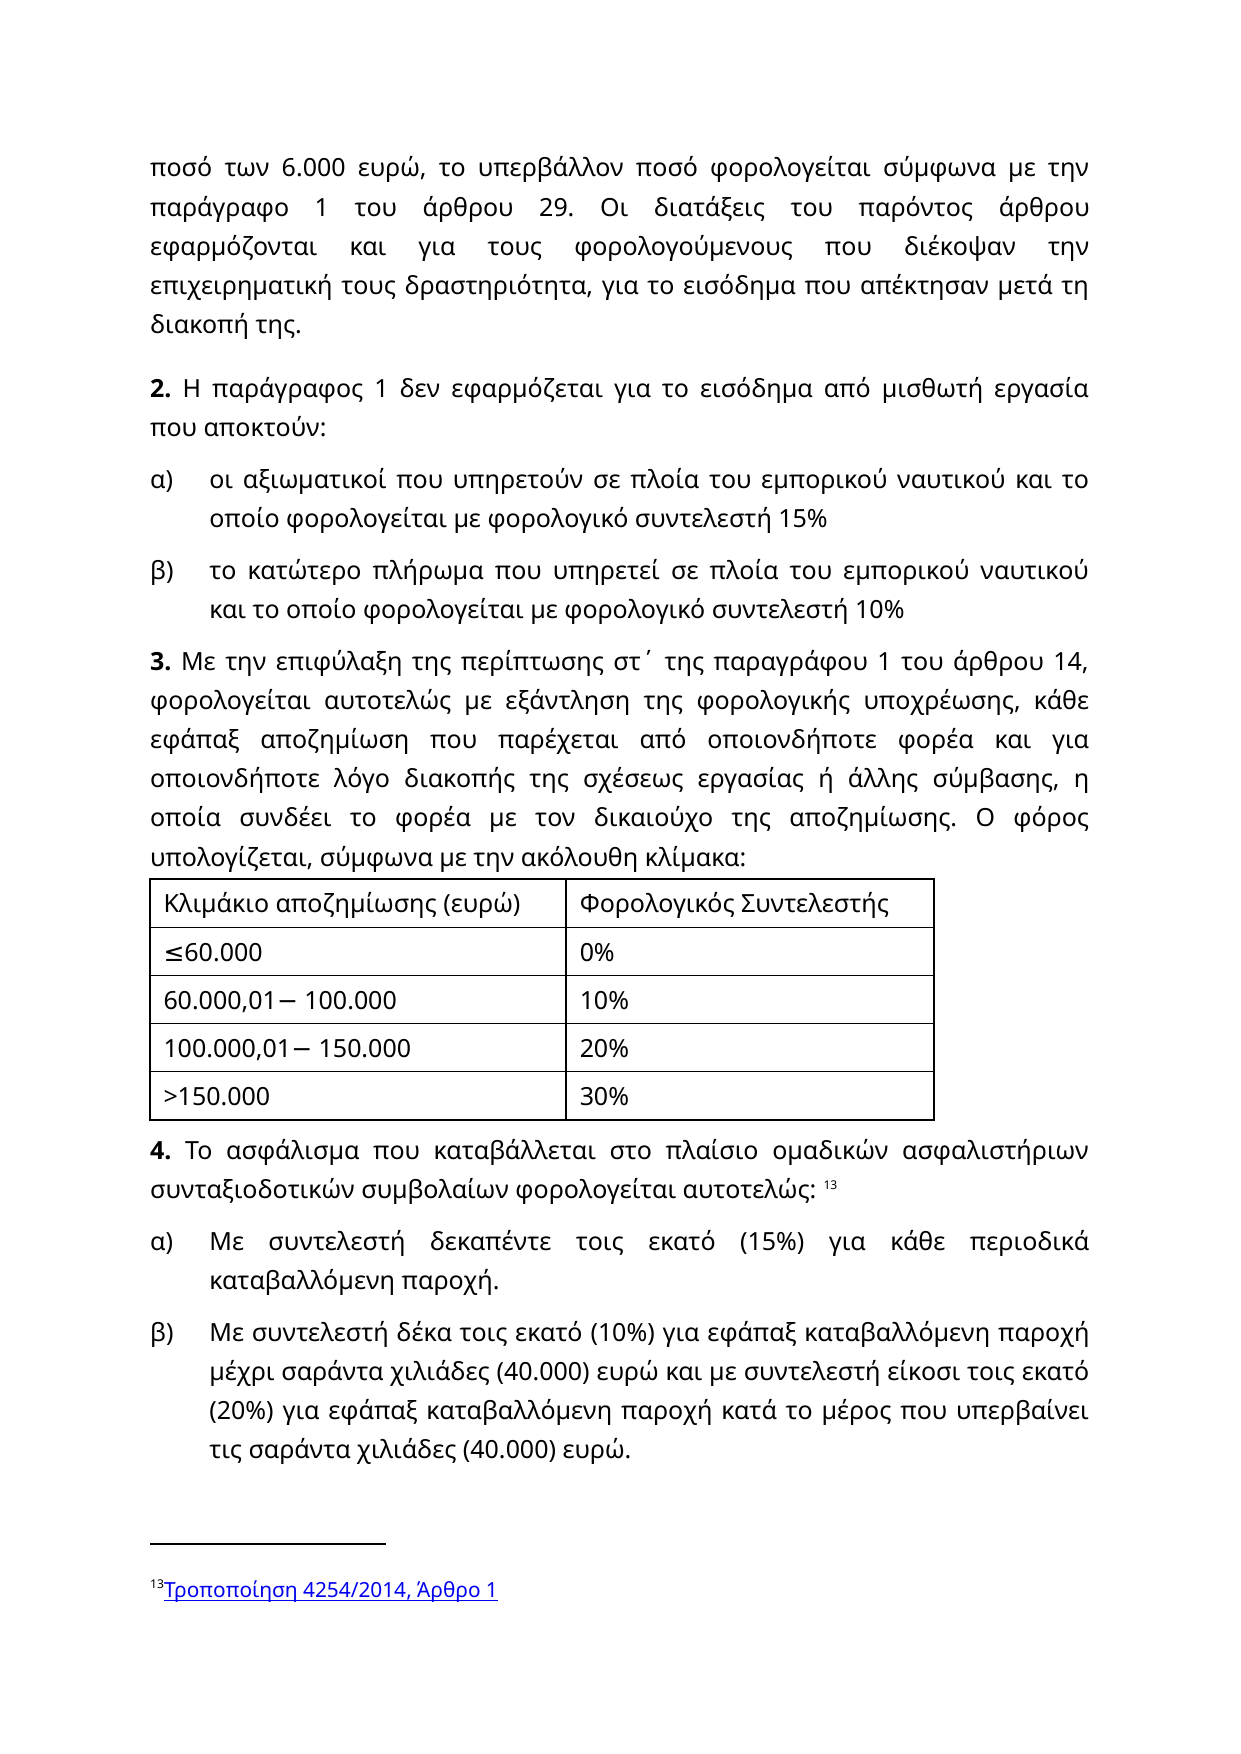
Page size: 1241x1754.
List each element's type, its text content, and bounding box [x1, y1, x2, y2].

table_header Κλιμάκιο αποζημίωσης (ευρώ) [151, 880, 565, 926]
text Τροποποίηση 4254/2014, Άρθρο 1 [150, 1576, 1090, 1604]
table_cell 10% [567, 976, 933, 1023]
table_cell 60.000,01− 100.000 [151, 976, 565, 1023]
table_cell 100.000,01− 150.000 [151, 1024, 565, 1071]
text ποσό των 6.000 ευρώ, το υπερβάλλον ποσό φορολογείται σύμφωνα με την παράγραφο 1 του άρθρου 29. Οι διατάξεις του παρόντος άρθρου εφαρμόζονται και για τους φορολογούμενους που διέκοψαν την επιχειρηματική τους δραστηριότητα, για το εισόδημα που απέκτησαν μετά τη διακοπή της. [150, 150, 1090, 341]
table_cell 0% [567, 928, 933, 974]
table_cell 20% [567, 1024, 933, 1071]
list α) Με συντελεστή δεκαπέντε τοις εκατό (15%) για κάθε περιοδικά καταβαλλόμενη παροχή. [150, 1224, 1090, 1297]
table_cell 30% [567, 1072, 933, 1119]
table_cell >150.000 [151, 1072, 565, 1119]
list β) το κατώτερο πλήρωμα που υπηρετεί σε πλοία του εμπορικού ναυτικού και το οποίο φορολογείται με φορολογικό συντελεστή 10% [150, 552, 1090, 626]
text 2. Η παράγραφος 1 δεν εφαρμόζεται για το εισόδημα από μισθωτή εργασία που αποκτούν: [150, 371, 1090, 444]
table_header Φορολογικός Συντελεστής [567, 880, 933, 926]
table_cell ≤60.000 [151, 928, 565, 974]
text 3. Με την επιφύλαξη της περίπτωσης στ΄ της παραγράφου 1 του άρθρου 14, φορολογείται αυτοτελώς με εξάντληση της φορολογικής υποχρέωσης, κάθε εφάπαξ αποζημίωση που παρέχεται από οποιονδήποτε φορέα και για οποιονδήποτε λόγο διακοπής της σχέσεως εργασίας ή άλλης σύμβασης, η οποία συνδέει το φορέα με τον δικαιούχο της αποζημίωσης. Ο φόρος υπολογίζεται, σύμφωνα με την ακόλουθη κλίμακα: [150, 643, 1090, 873]
list β) Με συντελεστή δέκα τοις εκατό (10%) για εφάπαξ καταβαλλόμενη παροχή μέχρι σαράντα χιλιάδες (40.000) ευρώ και με συντελεστή είκοσι τοις εκατό (20%) για εφάπαξ καταβαλλόμενη παροχή κατά το μέρος που υπερβαίνει τις σαράντα χιλιάδες (40.000) ευρώ. [150, 1315, 1090, 1466]
list α) οι αξιωματικοί που υπηρετούν σε πλοία του εμπορικού ναυτικού και το οποίο φορολογείται με φορολογικό συντελεστή 15% [150, 462, 1090, 535]
text 4. Το ασφάλισμα που καταβάλλεται στο πλαίσιο ομαδικών ασφαλιστήριων συνταξιοδοτικών συμβολαίων φορολογείται αυτοτελώς: [150, 1133, 1090, 1206]
